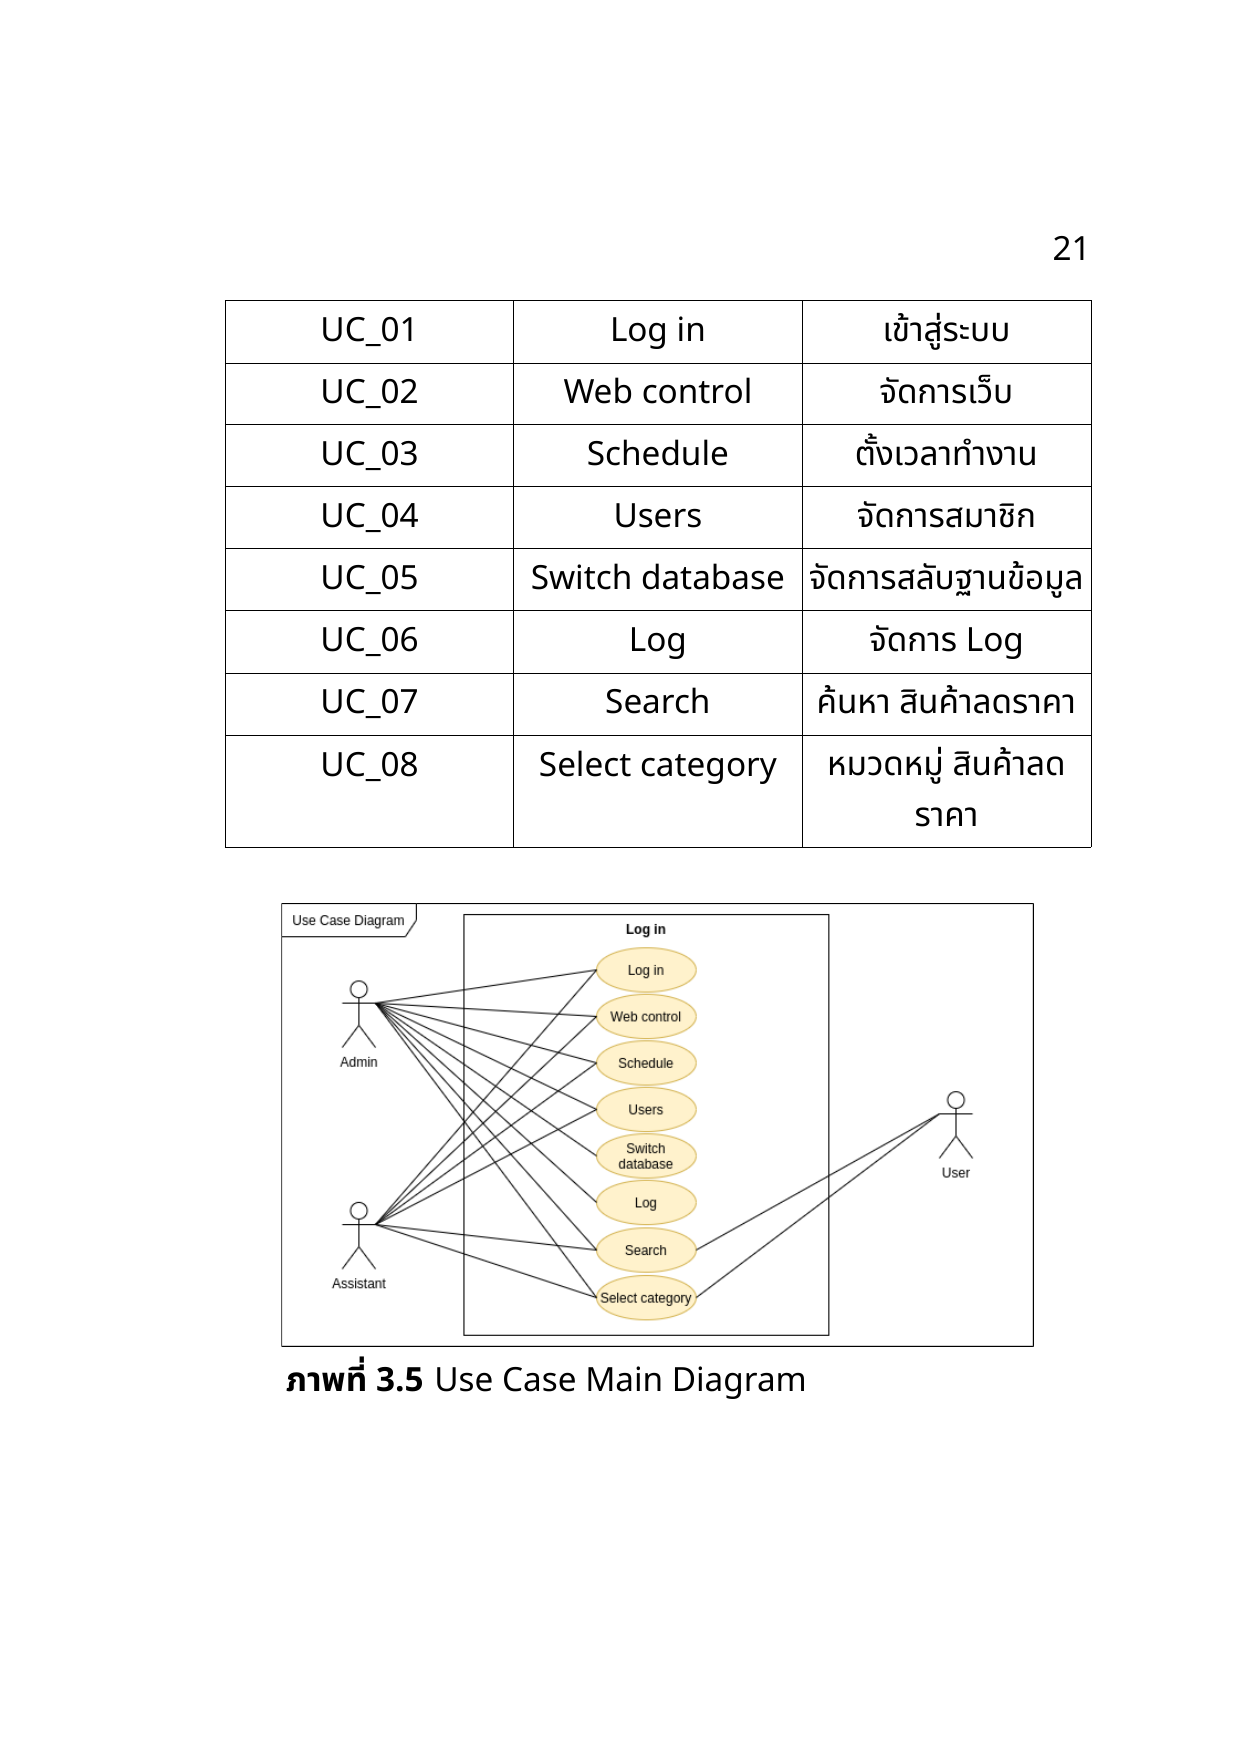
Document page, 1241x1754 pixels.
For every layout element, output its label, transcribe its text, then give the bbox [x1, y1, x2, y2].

table_cell UC_04 [226, 487, 513, 548]
table_cell UC_08 [226, 736, 513, 847]
table_cell เข้าสู่ระบบ [803, 301, 1091, 362]
table_cell Search [514, 674, 802, 734]
table_cell Log in [514, 301, 802, 362]
table_cell หมวดหมู่ สินค้าลดราคา [803, 736, 1091, 847]
table_cell UC_03 [226, 425, 513, 486]
table_cell Schedule [514, 425, 802, 486]
picture [281, 903, 1034, 1347]
table_cell UC_07 [226, 674, 513, 734]
table_cell จัดการสมาชิก [803, 487, 1091, 548]
table_cell Users [514, 487, 802, 548]
table_cell ค้นหา สินค้าลดราคา [803, 674, 1091, 734]
text ภาพที่ 3.5 Use Case Main Diagram [225, 1347, 1091, 1406]
table_cell UC_06 [226, 611, 513, 672]
table_cell UC_01 [226, 301, 513, 362]
table_cell Switch database [514, 549, 802, 610]
table_cell จัดการสลับฐานข้อมูล [803, 549, 1091, 610]
table_cell ตั้งเวลาทำงาน [803, 425, 1091, 486]
table_cell จัดการเว็บ [803, 364, 1091, 424]
table_cell UC_05 [226, 549, 513, 610]
table_cell Log [514, 611, 802, 672]
table_cell Web control [514, 364, 802, 424]
table_cell จัดการ Log [803, 611, 1091, 672]
table_cell UC_02 [226, 364, 513, 424]
table_cell Select category [514, 736, 802, 847]
